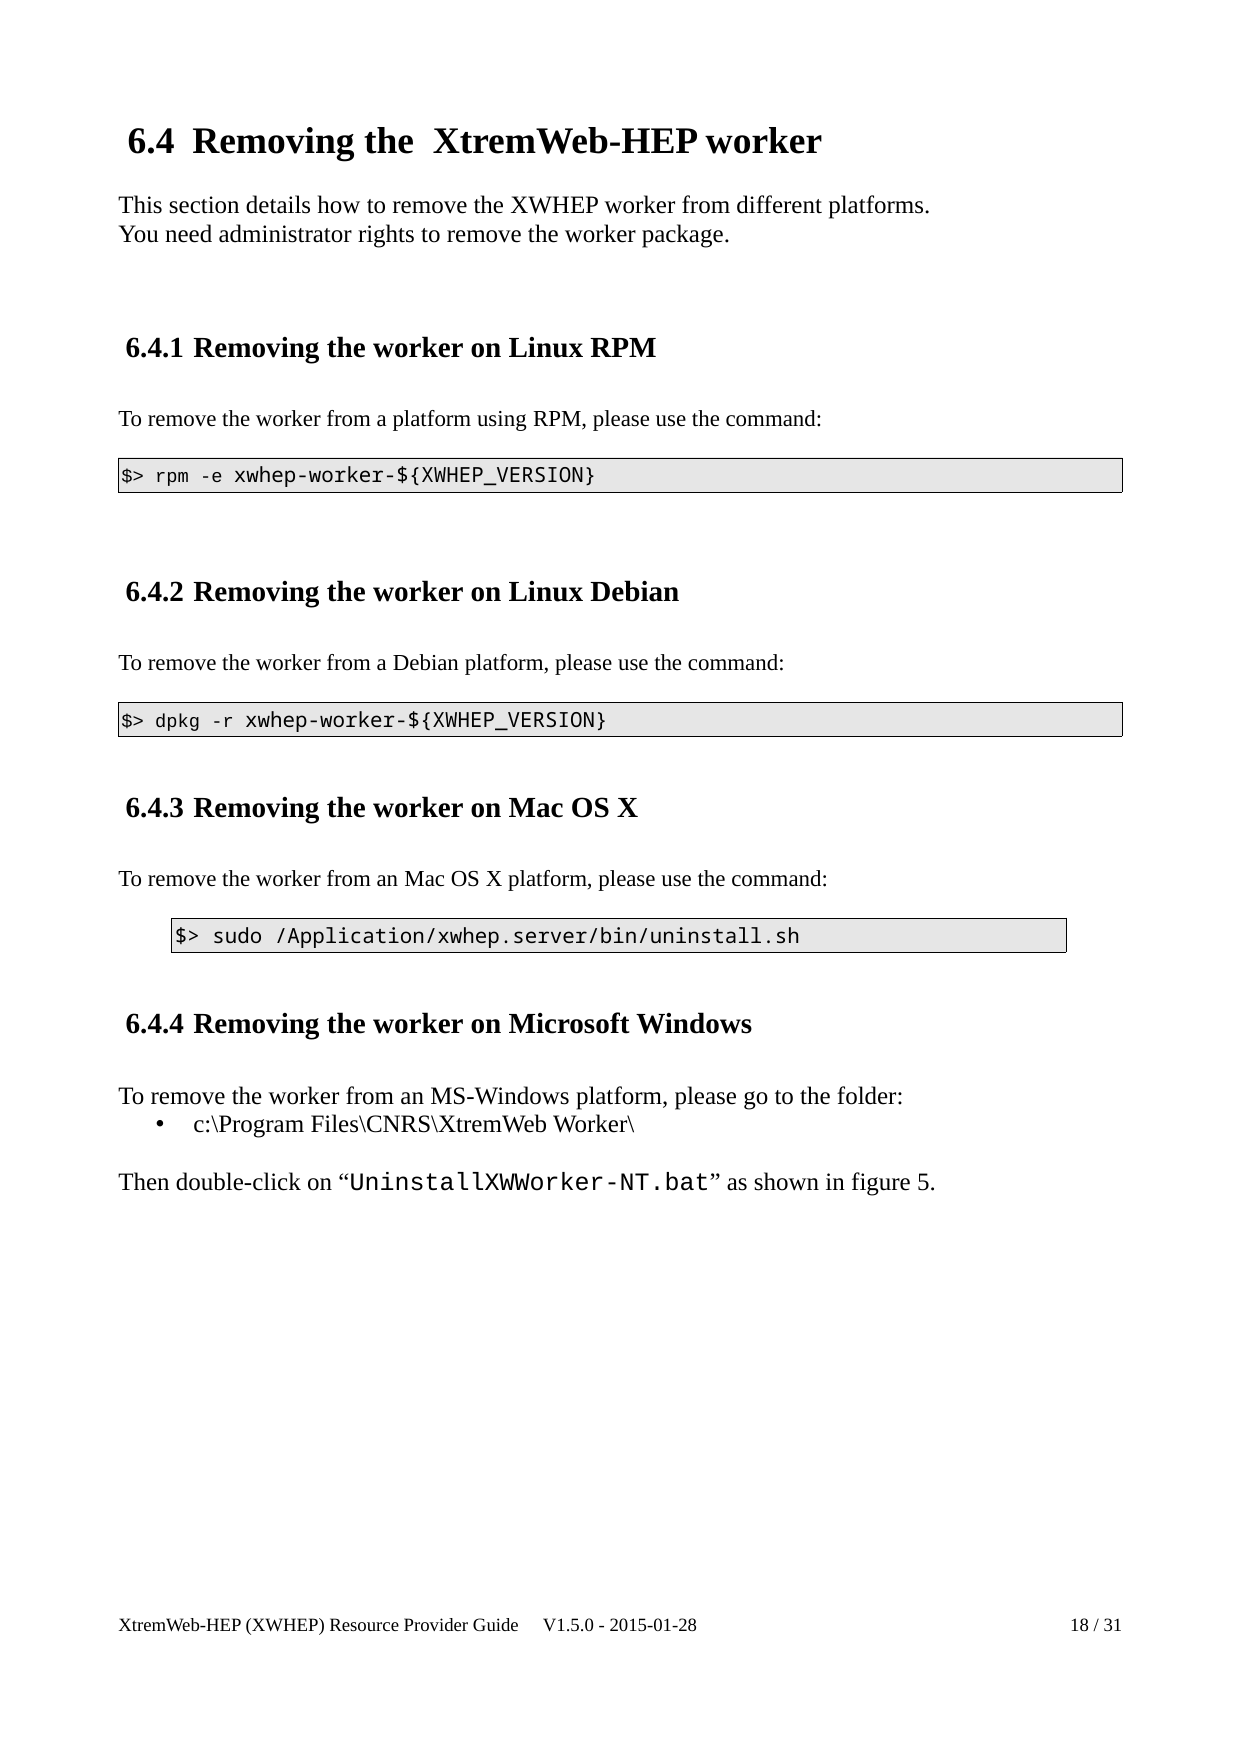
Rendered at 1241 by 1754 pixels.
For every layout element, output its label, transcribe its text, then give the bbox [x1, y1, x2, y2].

text To remove the worker from a Debian platform, please use the command: [118, 649, 1122, 676]
text You need administrator rights to remove the worker package. [118, 219, 1122, 247]
text $> sudo /Application/xwhep.server/bin/uninstall.sh [172, 919, 1066, 952]
text This section details how to remove the XWHEP worker from different platforms. [118, 190, 1122, 219]
text To remove the worker from an MS-Windows platform, please go to the folder: [118, 1081, 1122, 1109]
subtitle Removing the worker on Mac OS X [118, 790, 1122, 824]
subtitle Removing the worker on Linux RPM [118, 330, 1122, 363]
text $> dpkg -r xwhep-worker-${XWHEP_VERSION} [119, 703, 1122, 736]
text Then double-click on “UninstallXWWorker-NT.bat” as shown in figure 5. [118, 1167, 1122, 1198]
list c:\Program Files\CNRS\XtremWeb Worker\ [156, 1109, 1122, 1138]
text $> rpm -e xwhep-worker-${XWHEP_VERSION} [119, 459, 1122, 492]
subtitle Removing the worker on Linux Debian [118, 574, 1122, 608]
subtitle Removing the XtremWeb-HEP worker [118, 118, 1122, 161]
text To remove the worker from an Mac OS X platform, please use the command: [118, 865, 1122, 891]
text To remove the worker from a platform using RPM, please use the command: [118, 405, 1122, 431]
subtitle Removing the worker on Microsoft Windows [118, 1006, 1122, 1039]
